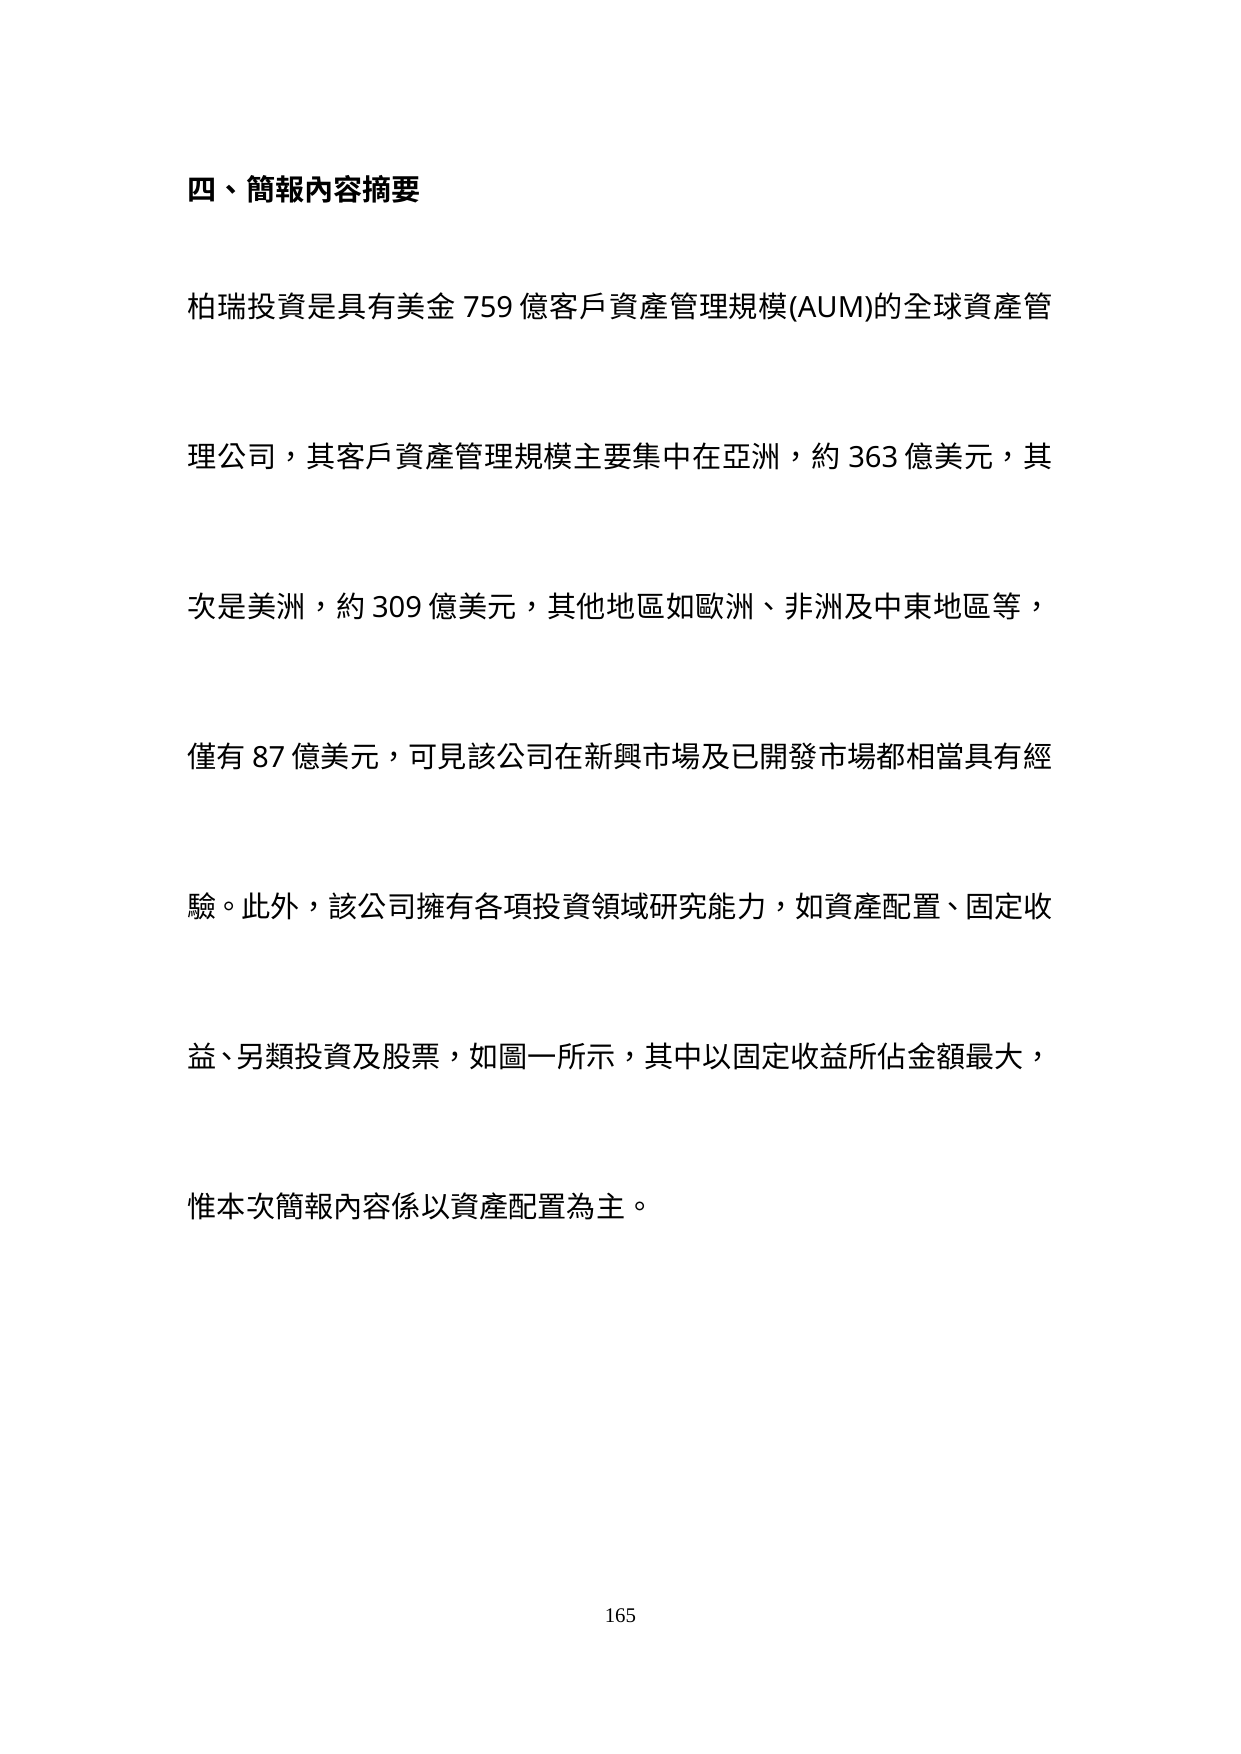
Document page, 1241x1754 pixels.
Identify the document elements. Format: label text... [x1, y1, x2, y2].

text 四、簡報內容摘要 [187, 150, 1053, 225]
text 柏瑞投資是具有美金759億客戶資產管理規模(AUM)的全球資產管理公司，其客戶資產管理規模主要集中在亞洲，約363億美元，其次是美洲，約309億美元，其他地區如歐洲、非洲及中東地區等，僅有87億美元，可見該公司在新興市場及已開發市場都相當具有經驗。此外，該公司擁有各項投資領域研究能力，如資產配置、固定收益、另類投資及股票，如圖一所示，其中以固定收益所佔金額最大，惟本次簡報內容係以資產配置為主。 [187, 267, 1053, 1242]
